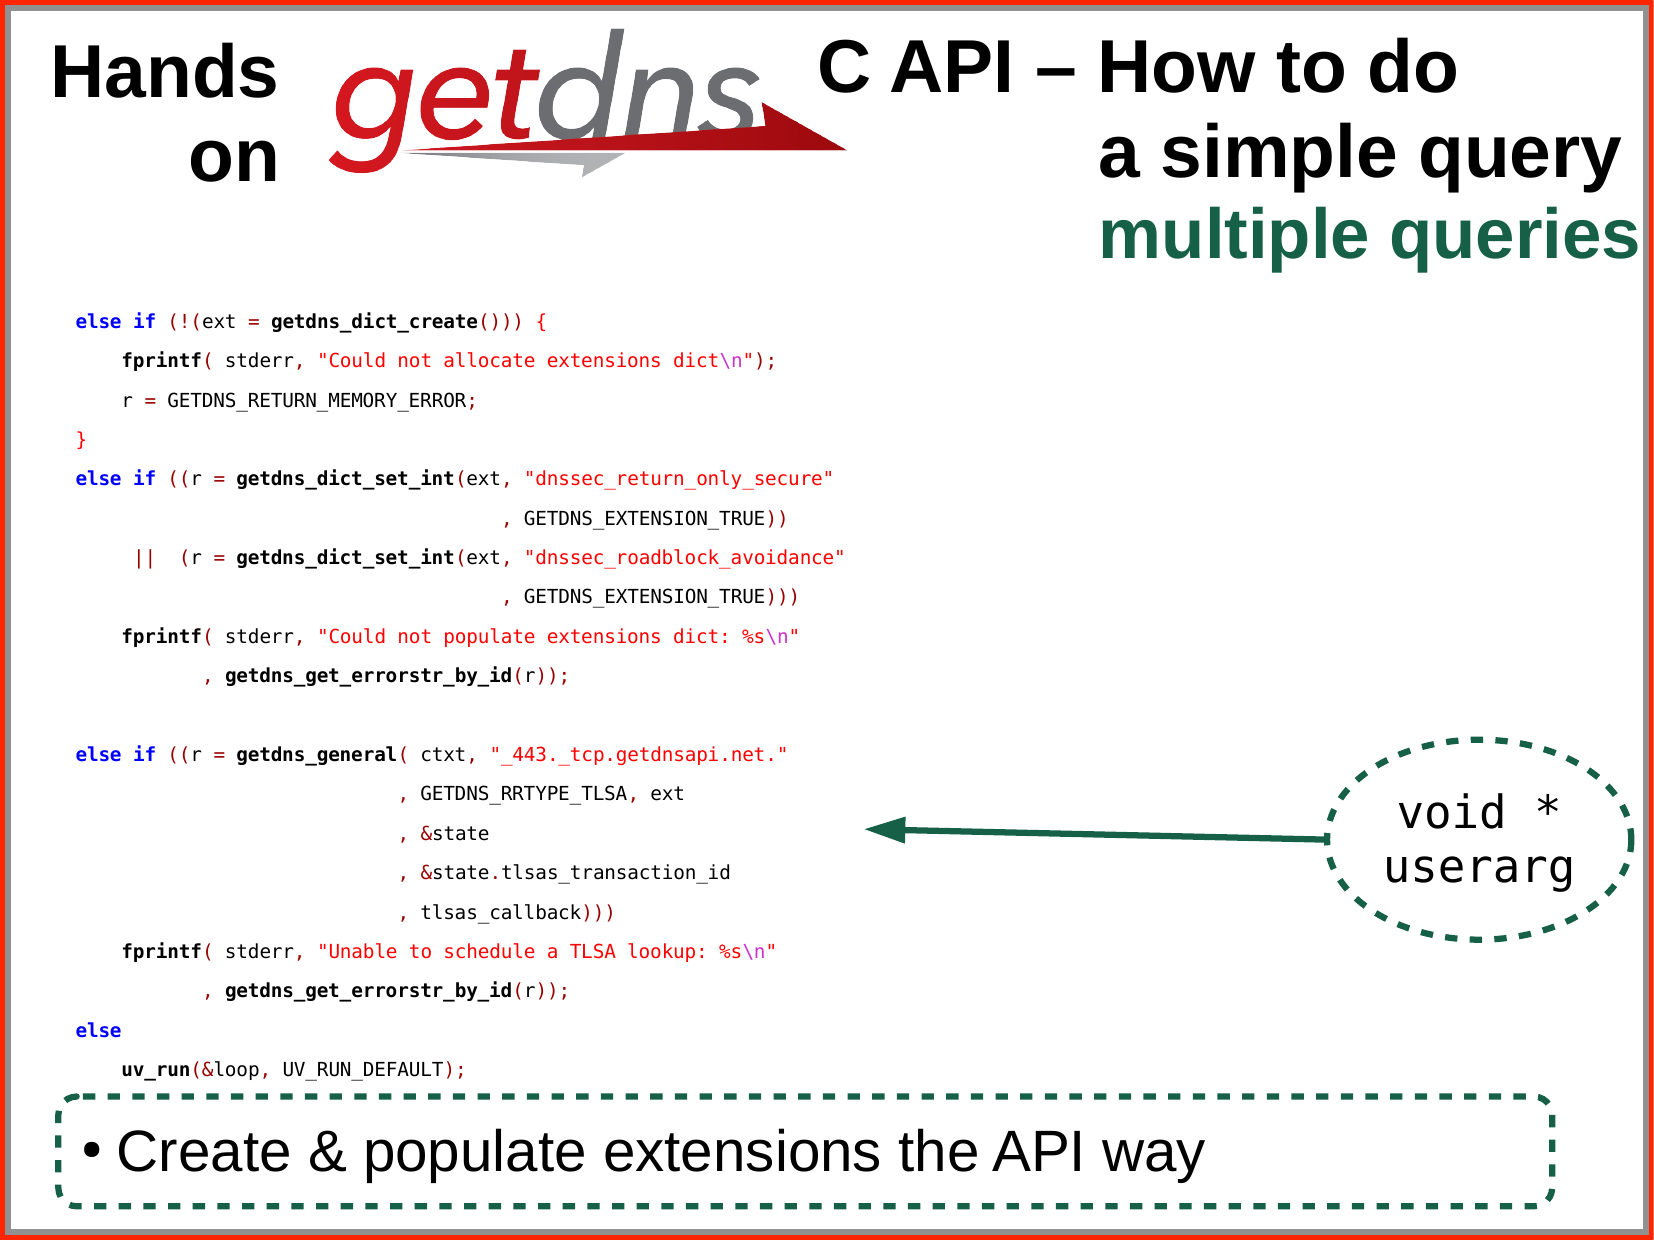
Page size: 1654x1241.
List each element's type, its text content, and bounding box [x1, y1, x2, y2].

title C API – How to do a simple query [817, 25, 1654, 193]
picture [319, 20, 857, 193]
text_box multiple queries [1098, 192, 1654, 277]
list else if (!(ext = getdns_dict_create())) { fprintf( stderr, "Could not allocate extensions dict\n"); r = GETDNS_RETURN_MEMORY_ERROR; } else if ((r = getdns_dict_set_int(ext, "dnssec_return_only_secure" , GETDNS_EXTENSION_TRUE)) || (r = getdns_dict_set_int(ext, "dnssec_roadblock_avoidance" , GETDNS_EXTENSION_TRUE))) fprintf( stderr, "Could not populate extensions dict: %s\n" , getdns_get_errorstr_by_id(r)); else if ((r = getdns_general( ctxt, "_443._tcp.getdnsapi.net." , GETDNS_RRTYPE_TLSA, ext , &state , &state.tlsas_transaction_id , tlsas_callback))) fprintf( stderr, "Unable to schedule a TLSA lookup: %s\n" , getdns_get_errorstr_by_id(r)); else uv_run(&loop, UV_RUN_DEFAULT); [29, 310, 1651, 1090]
text_box void * userarg [1327, 739, 1632, 940]
title Hands on [0, 0, 280, 267]
text_box Create & populate extensions the API way [58, 1096, 1553, 1207]
